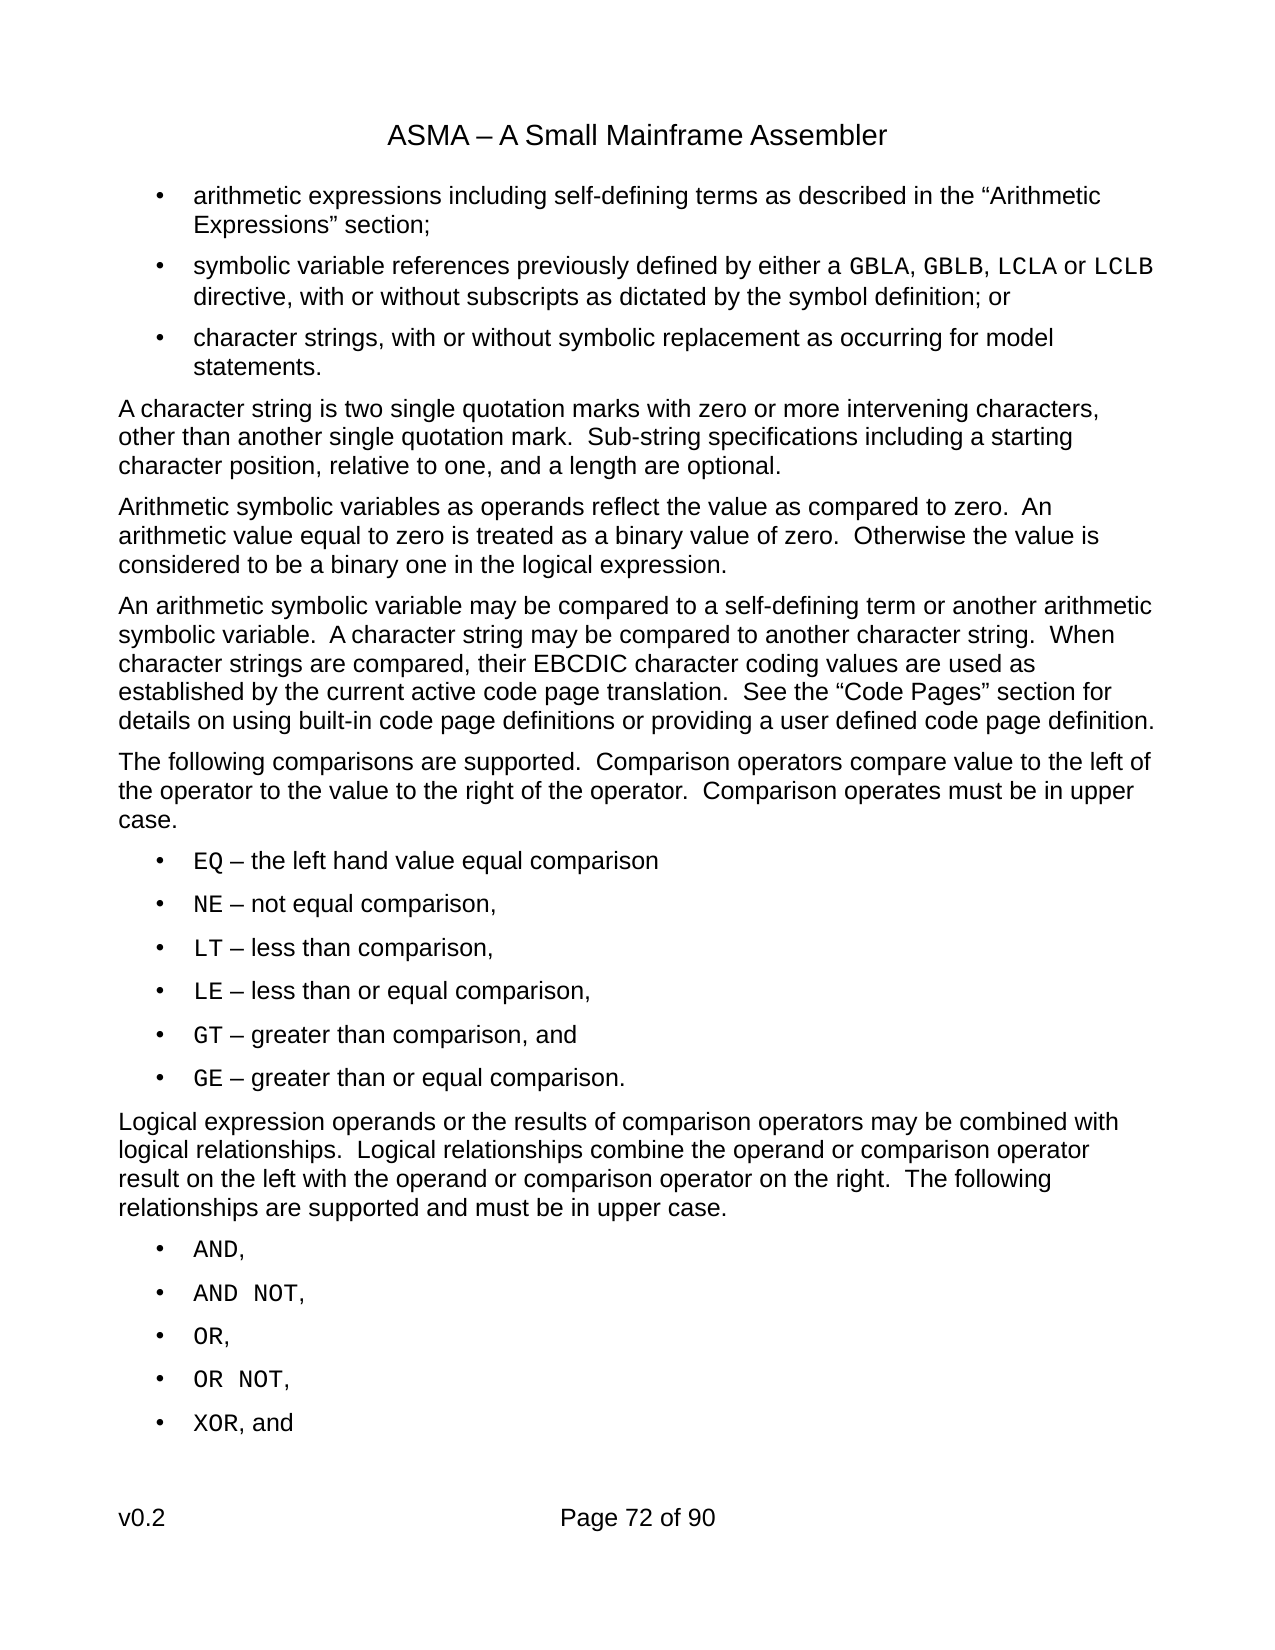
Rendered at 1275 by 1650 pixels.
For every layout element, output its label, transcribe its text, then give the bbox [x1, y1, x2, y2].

list OR NOT, [156, 1364, 1157, 1395]
text The following comparisons are supported. Comparison operators compare value to the left of the operator to the value to the right of the operator. Comparison operates must be in upper case. [118, 747, 1157, 833]
list symbolic variable references previously defined by either a GBLA, GBLB, LCLA or LCLB directive, with or without subscripts as dictated by the symbol definition; or [156, 251, 1157, 311]
list XOR, and [156, 1408, 1157, 1439]
list LE – less than or equal comparison, [156, 976, 1157, 1007]
list LT – less than comparison, [156, 933, 1157, 964]
list AND, [156, 1234, 1157, 1265]
text Logical expression operands or the results of comparison operators may be combined with logical relationships. Logical relationships combine the operand or comparison operator result on the left with the operand or comparison operator on the right. The following relationships are supported and must be in upper case. [118, 1107, 1157, 1222]
list character strings, with or without symbolic replacement as occurring for model statements. [156, 323, 1157, 381]
list arithmetic expressions including self-defining terms as described in the “Arithmetic Expressions” section; [156, 181, 1157, 239]
text An arithmetic symbolic variable may be compared to a self-defining term or another arithmetic symbolic variable. A character string may be compared to another character string. When character strings are compared, their EBCDIC character coding values are used as established by the current active code page translation. See the “Code Pages” section for details on using built-in code page definitions or providing a user defined code page definition. [118, 591, 1157, 735]
list NE – not equal comparison, [156, 889, 1157, 920]
list GE – greater than or equal comparison. [156, 1063, 1157, 1094]
list OR, [156, 1321, 1157, 1352]
list AND NOT, [156, 1278, 1157, 1308]
text A character string is two single quotation marks with zero or more intervening characters, other than another single quotation mark. Sub-string specifications including a starting character position, relative to one, and a length are optional. [118, 393, 1157, 480]
list GT – greater than comparison, and [156, 1020, 1157, 1051]
list EQ – the left hand value equal comparison [156, 846, 1157, 877]
text Arithmetic symbolic variables as operands reflect the value as compared to zero. An arithmetic value equal to zero is treated as a binary value of zero. Otherwise the value is considered to be a binary one in the logical expression. [118, 492, 1157, 578]
